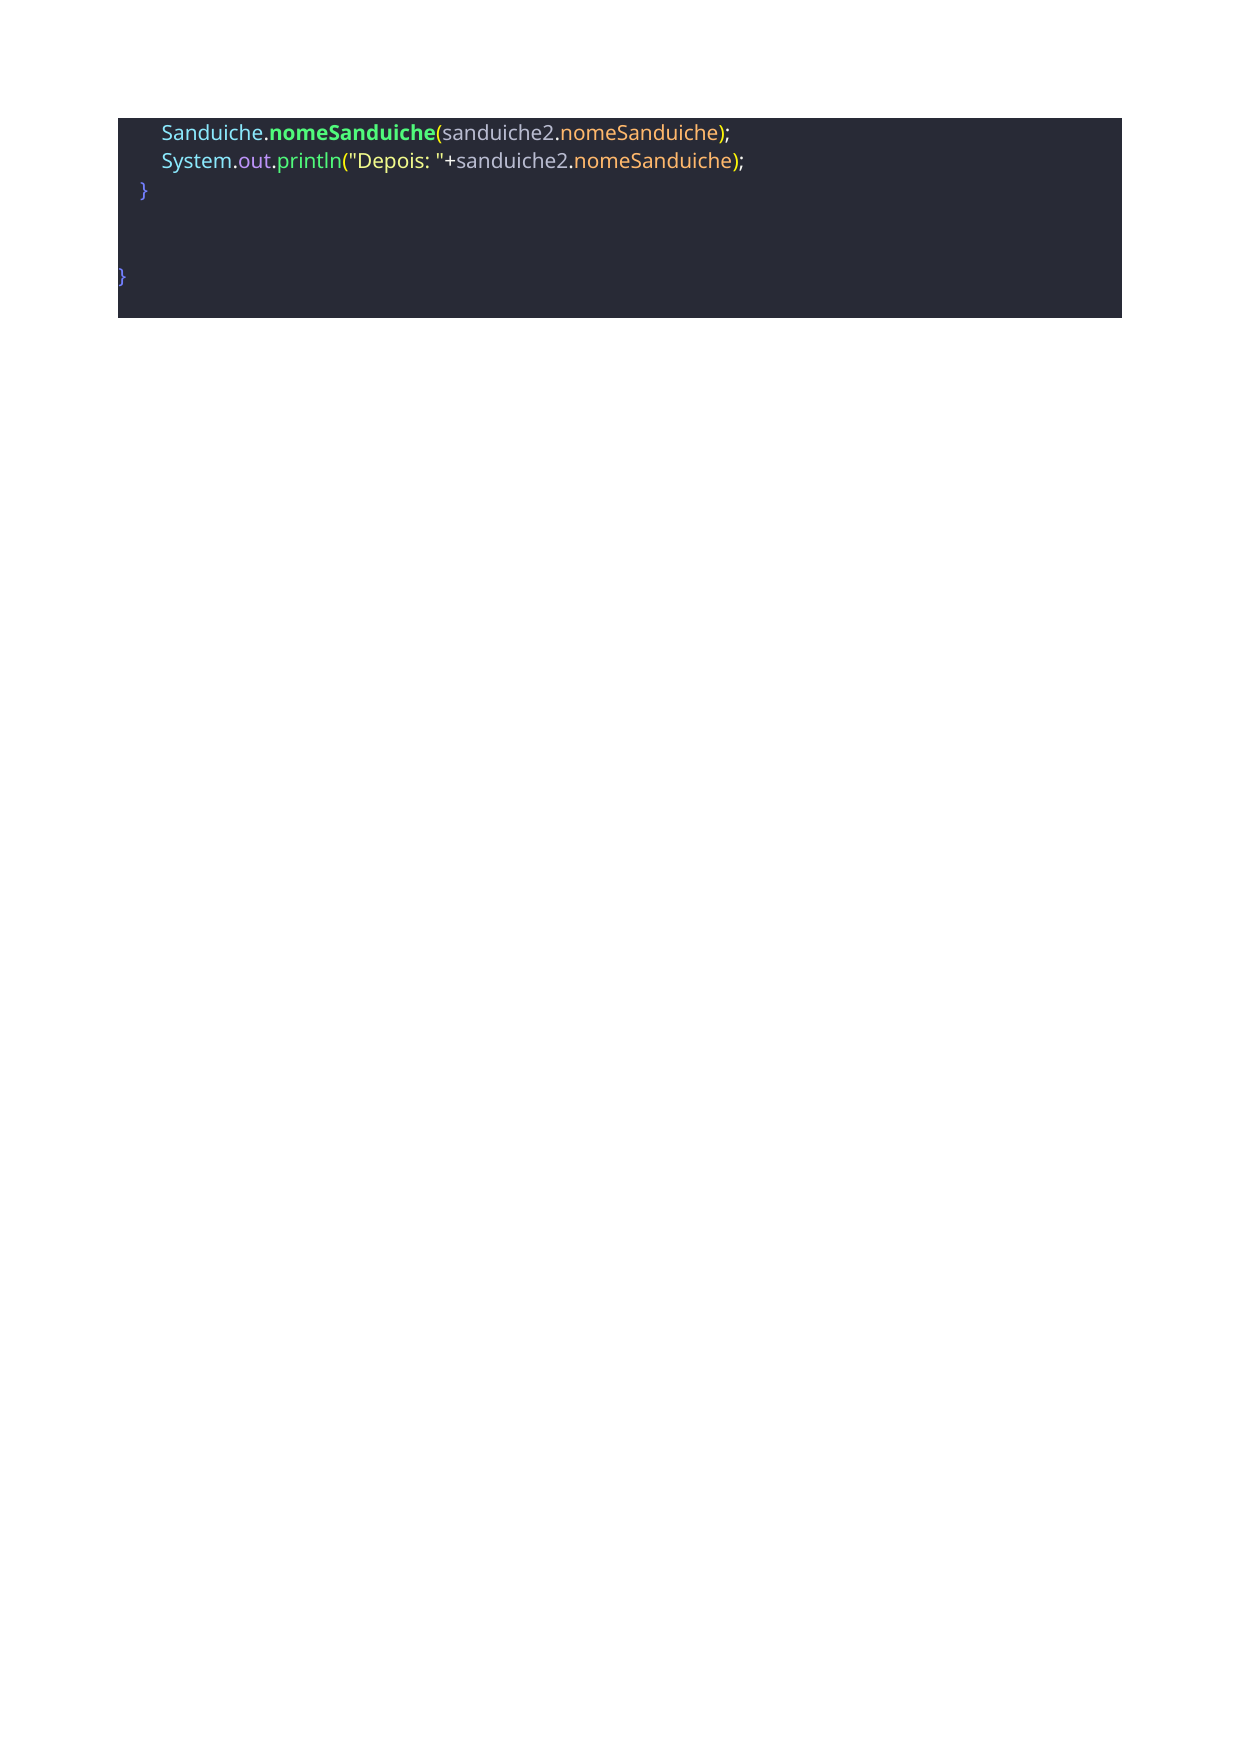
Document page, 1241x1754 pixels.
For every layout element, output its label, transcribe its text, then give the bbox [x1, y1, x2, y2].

text Sanduiche.nomeSanduiche(sanduiche2.nomeSanduiche); System.out.println("Depois: "+sanduiche2.nomeSanduiche); } } [118, 118, 1122, 318]
